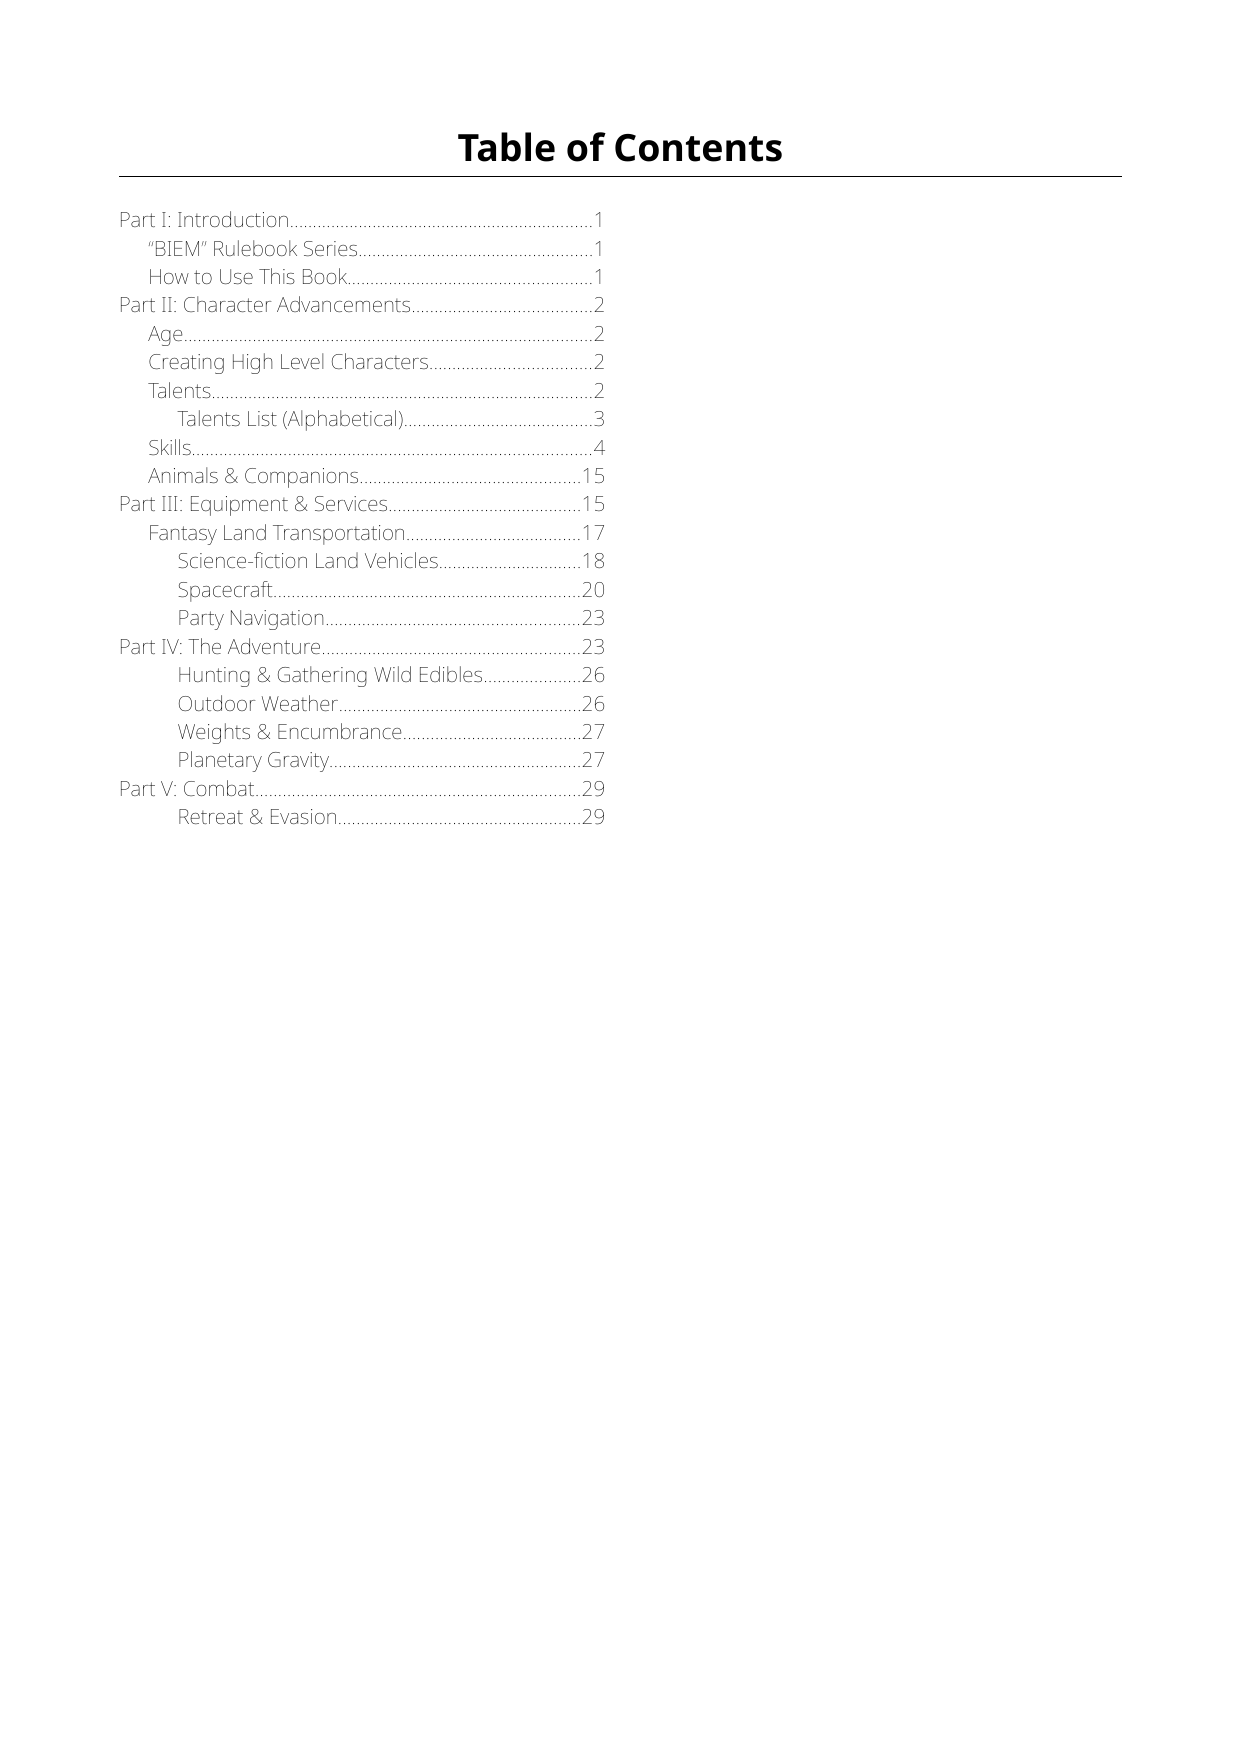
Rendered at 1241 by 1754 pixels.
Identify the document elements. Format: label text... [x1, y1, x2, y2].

text Skills 4 [148, 433, 605, 461]
text Science-fiction Land Vehicles 18 [177, 546, 605, 575]
text Talents List (Alphabetical) 3 [177, 404, 605, 433]
text Part I: Introduction 1 [118, 205, 605, 234]
text Part IV: The Adventure 23 [118, 632, 605, 660]
text Part V: Combat 29 [118, 774, 605, 802]
text “BIEM” Rulebook Series 1 [148, 234, 605, 262]
text Hunting & Gathering Wild Edibles 26 [177, 660, 605, 689]
text Party Navigation 23 [177, 603, 605, 632]
text Spacecraft 20 [177, 575, 605, 603]
text Talents 2 [148, 376, 605, 404]
text Age 2 [148, 319, 605, 347]
text Animals & Companions 15 [148, 461, 605, 489]
text Part III: Equipment & Services 15 [118, 489, 605, 518]
text Part II: Character Advancements 2 [118, 291, 605, 319]
text Planetary Gravity 27 [177, 746, 605, 774]
text Creating High Level Characters 2 [148, 347, 605, 376]
text Retreat & Evasion 29 [177, 802, 605, 831]
text Weights & Encumbrance 27 [177, 717, 605, 746]
text Fantasy Land Transportation 17 [148, 518, 605, 546]
text Outdoor Weather 26 [177, 689, 605, 717]
text How to Use This Book 1 [148, 262, 605, 291]
